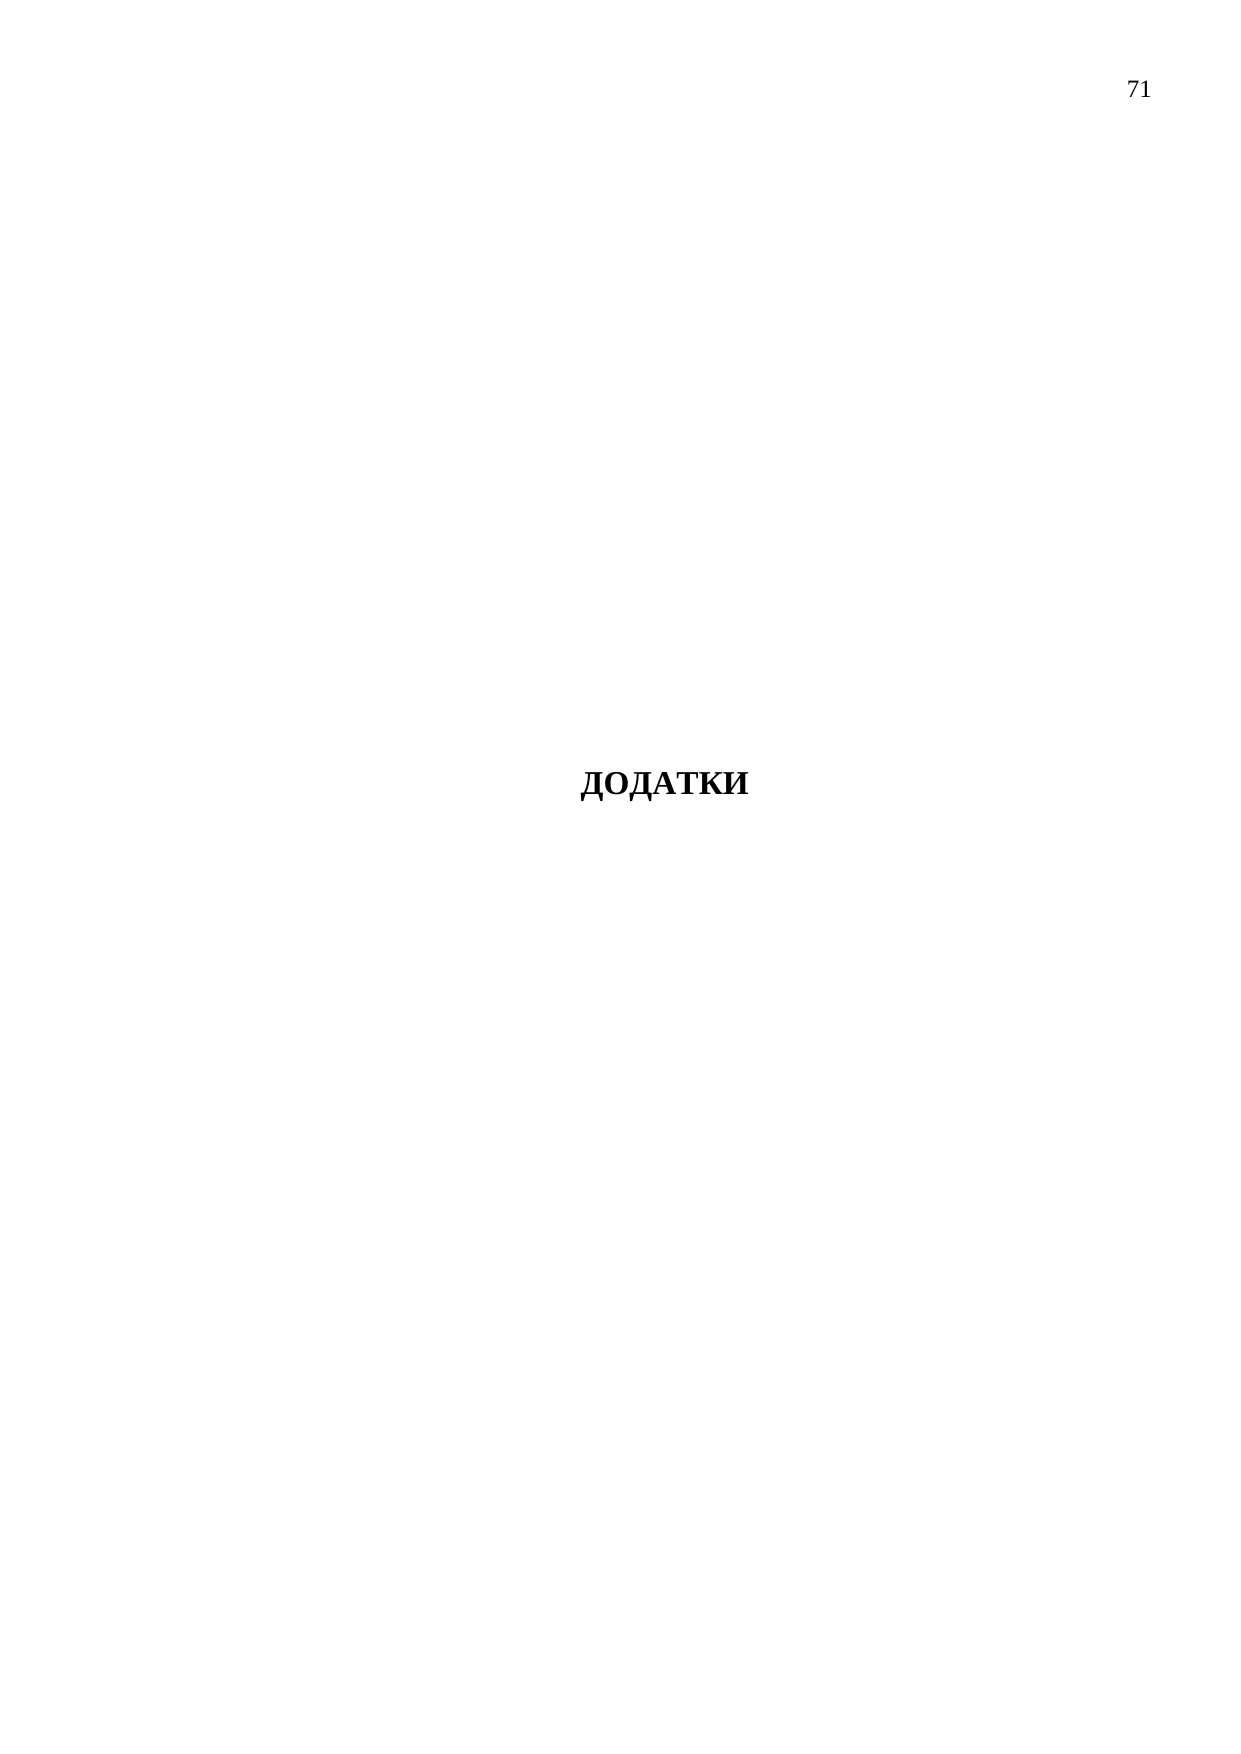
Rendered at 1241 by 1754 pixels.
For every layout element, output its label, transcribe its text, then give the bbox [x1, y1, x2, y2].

subtitle ДОДАТКИ [177, 763, 1152, 801]
